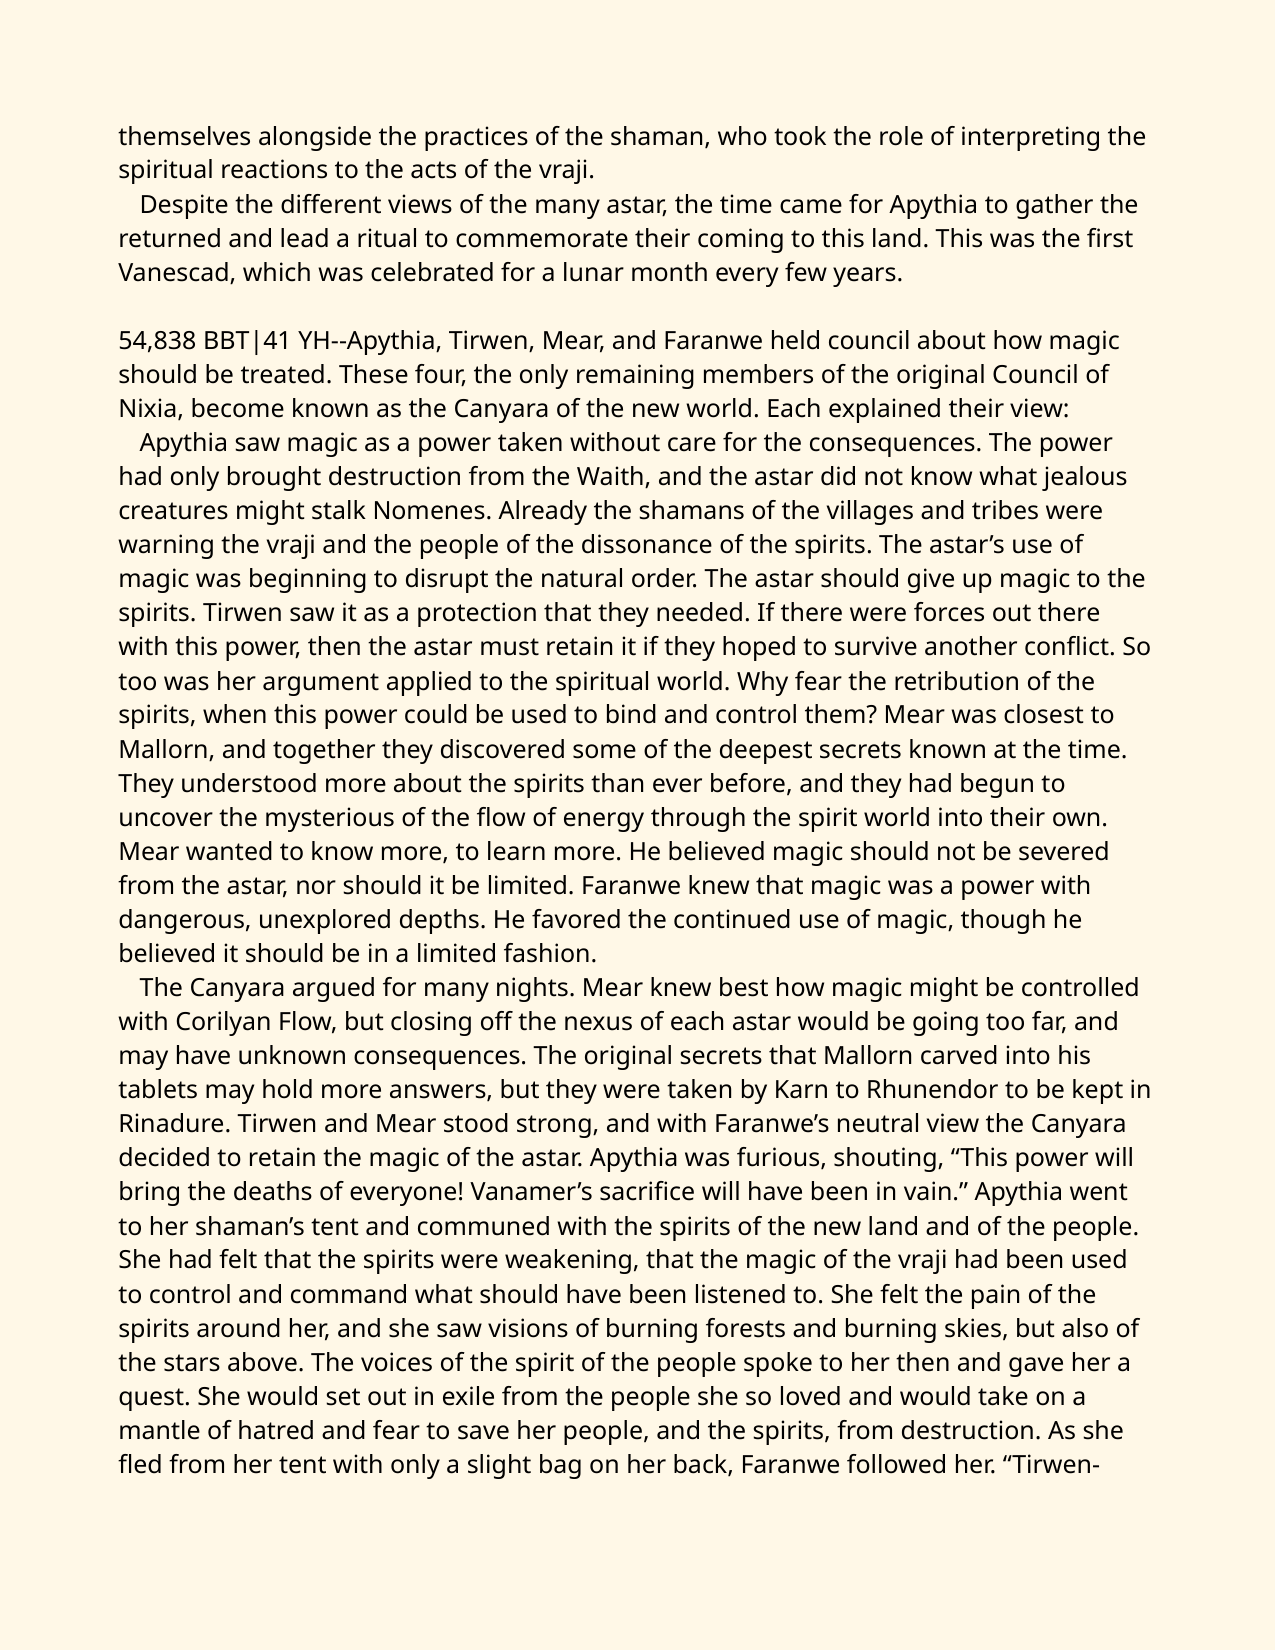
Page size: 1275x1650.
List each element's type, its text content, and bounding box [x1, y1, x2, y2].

text 54,838 BBT|41 YH--Apythia, Tirwen, Mear, and Faranwe held council about how magic should be treated. These four, the only remaining members of the original Council of Nixia, become known as the Canyara of the new world. Each explained their view: [118, 322, 1157, 425]
text themselves alongside the practices of the shaman, who took the role of interpreting the spiritual reactions to the acts of the vraji. [118, 118, 1157, 186]
text The Canyara argued for many nights. Mear knew best how magic might be controlled with Corilyan Flow, but closing off the nexus of each astar would be going too far, and may have unknown consequences. The original secrets that Mallorn carved into his tablets may hold more answers, but they were taken by Karn to Rhunendor to be kept in Rinadure. Tirwen and Mear stood strong, and with Faranwe’s neutral view the Canyara decided to retain the magic of the astar. Apythia was furious, shouting, “This power will bring the deaths of everyone! Vanamer’s sacrifice will have been in vain.” Apythia went to her shaman’s tent and communed with the spirits of the new land and of the people. She had felt that the spirits were weakening, that the magic of the vraji had been used to control and command what should have been listened to. She felt the pain of the spirits around her, and she saw visions of burning forests and burning skies, but also of the stars above. The voices of the spirit of the people spoke to her then and gave her a quest. She would set out in exile from the people she so loved and would take on a mantle of hatred and fear to save her people, and the spirits, from destruction. As she fled from her tent with only a slight bag on her back, Faranwe followed her. “Tirwen- [118, 970, 1157, 1481]
text Apythia saw magic as a power taken without care for the consequences. The power had only brought destruction from the Waith, and the astar did not know what jealous creatures might stalk Nomenes. Already the shamans of the villages and tribes were warning the vraji and the people of the dissonance of the spirits. The astar’s use of magic was beginning to disrupt the natural order. The astar should give up magic to the spirits. Tirwen saw it as a protection that they needed. If there were forces out there with this power, then the astar must retain it if they hoped to survive another conflict. So too was her argument applied to the spiritual world. Why fear the retribution of the spirits, when this power could be used to bind and control them? Mear was closest to Mallorn, and together they discovered some of the deepest secrets known at the time. They understood more about the spirits than ever before, and they had begun to uncover the mysterious of the flow of energy through the spirit world into their own. Mear wanted to know more, to learn more. He believed magic should not be severed from the astar, nor should it be limited. Faranwe knew that magic was a power with dangerous, unexplored depths. He favored the continued use of magic, though he believed it should be in a limited fashion. [118, 425, 1157, 970]
text Despite the different views of the many astar, the time came for Apythia to gather the returned and lead a ritual to commemorate their coming to this land. This was the first Vanescad, which was celebrated for a lunar month every few years. [118, 186, 1157, 288]
